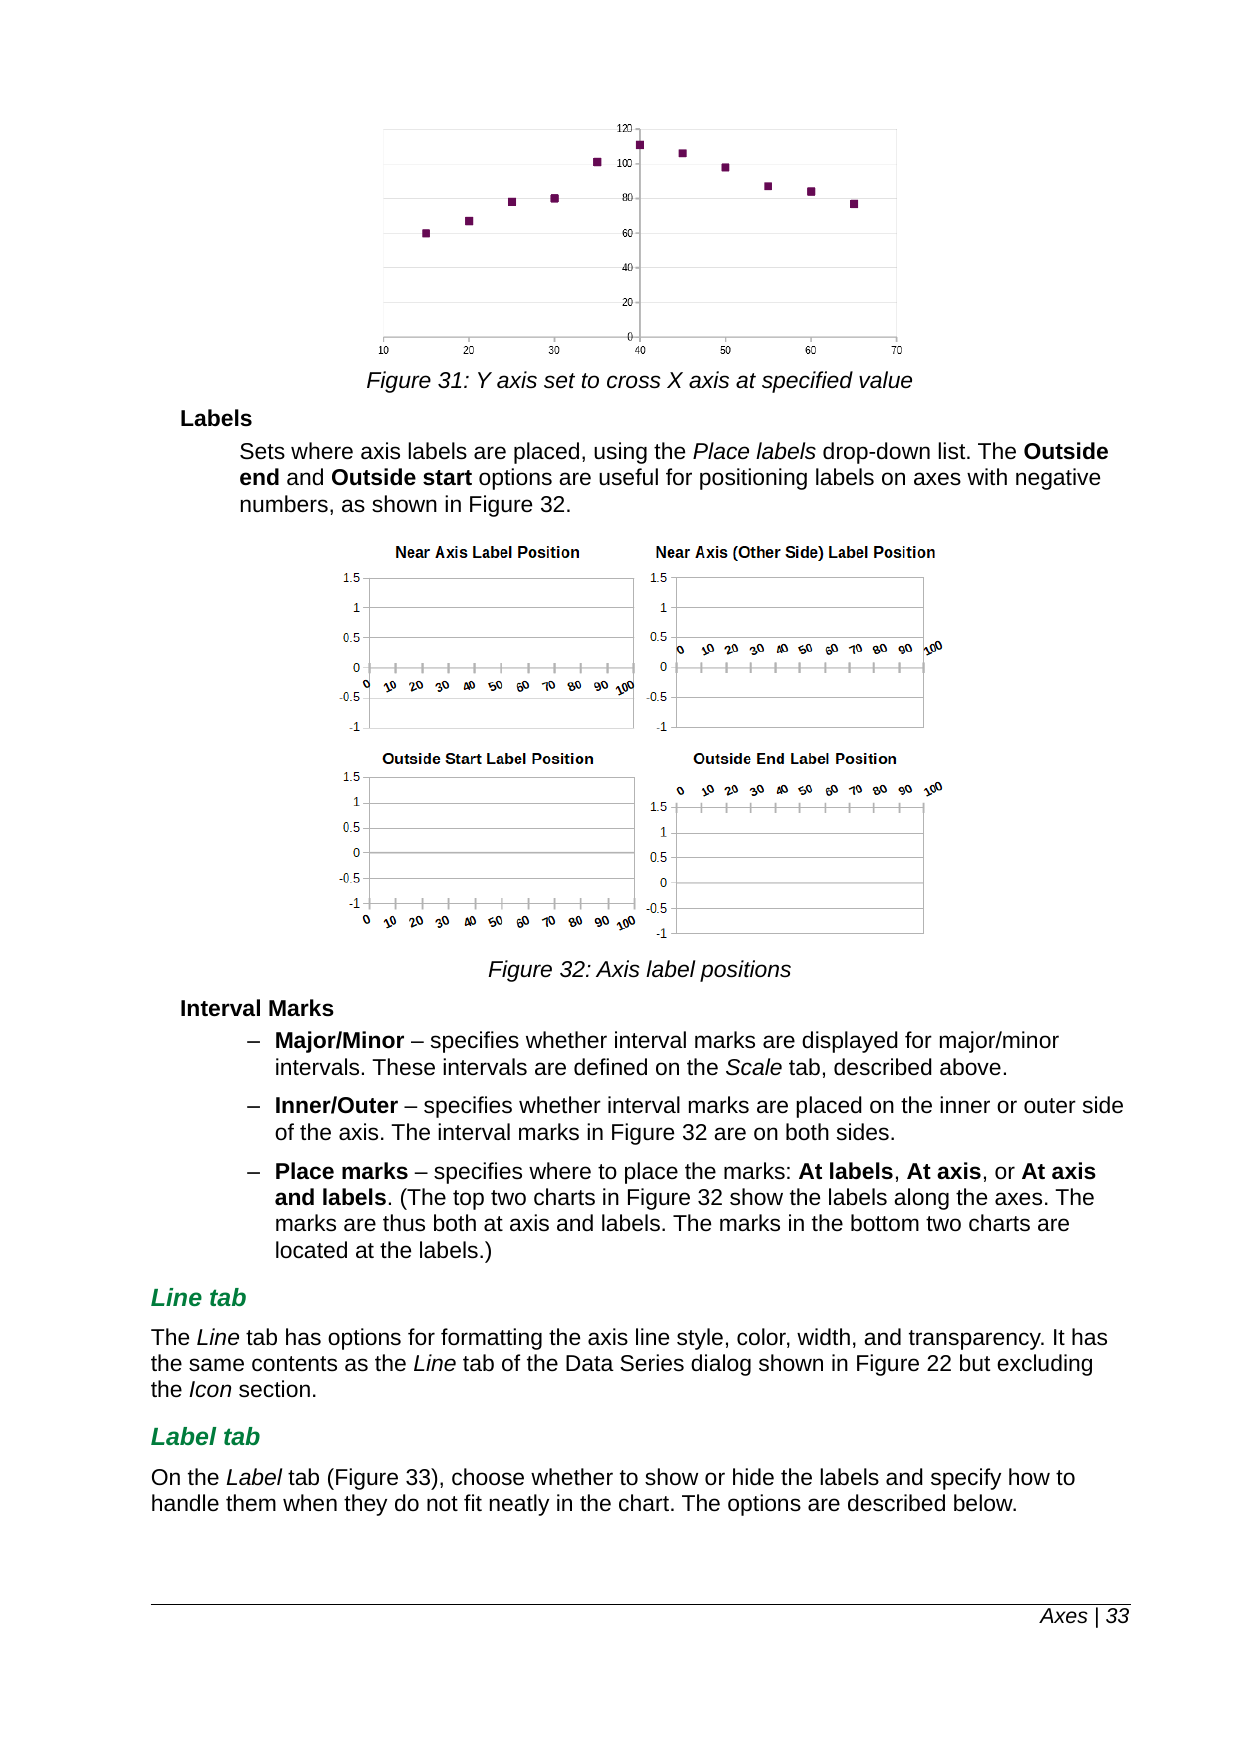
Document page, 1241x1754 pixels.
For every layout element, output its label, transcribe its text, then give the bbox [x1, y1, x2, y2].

list Major/Minor – specifies whether interval marks are displayed for major/minor intervals. These intervals are defined on the Scale tab, described above. [260, 1027, 1131, 1080]
text Figure 31: Y axis set to cross X axis at specified value [366, 367, 915, 393]
picture [376, 121, 905, 355]
text Interval Marks [180, 995, 1131, 1021]
text Figure 32: Axis label positions [332, 956, 949, 982]
subtitle Label tab [151, 1422, 1131, 1451]
list Place marks – specifies where to place the marks: At labels, At axis, or At axis and labels. (The top two charts in Figure 32 show the labels along the axes. The marks are thus both at axis and labels. The marks in the bottom two charts are located at the labels.) [260, 1158, 1131, 1263]
subtitle Line tab [151, 1283, 1131, 1311]
text Labels [180, 405, 1131, 432]
picture [332, 529, 950, 944]
text Sets where axis labels are placed, using the Place labels drop-down list. The Outside end and Outside start options are useful for positioning labels on axes with negative numbers, as shown in Figure 32. [239, 438, 1131, 517]
text The Line tab has options for formatting the axis line style, color, width, and transparency. It has the same contents as the Line tab of the Data Series dialog shown in Figure 22 but excluding the Icon section. [151, 1324, 1131, 1403]
text On the Label tab (Figure 33), choose whether to show or hide the labels and specify how to handle them when they do not fit neatly in the chart. The options are described below. [151, 1463, 1131, 1516]
list Inner/Outer – specifies whether interval marks are placed on the inner or outer side of the axis. The interval marks in Figure 32 are on both sides. [260, 1092, 1131, 1145]
